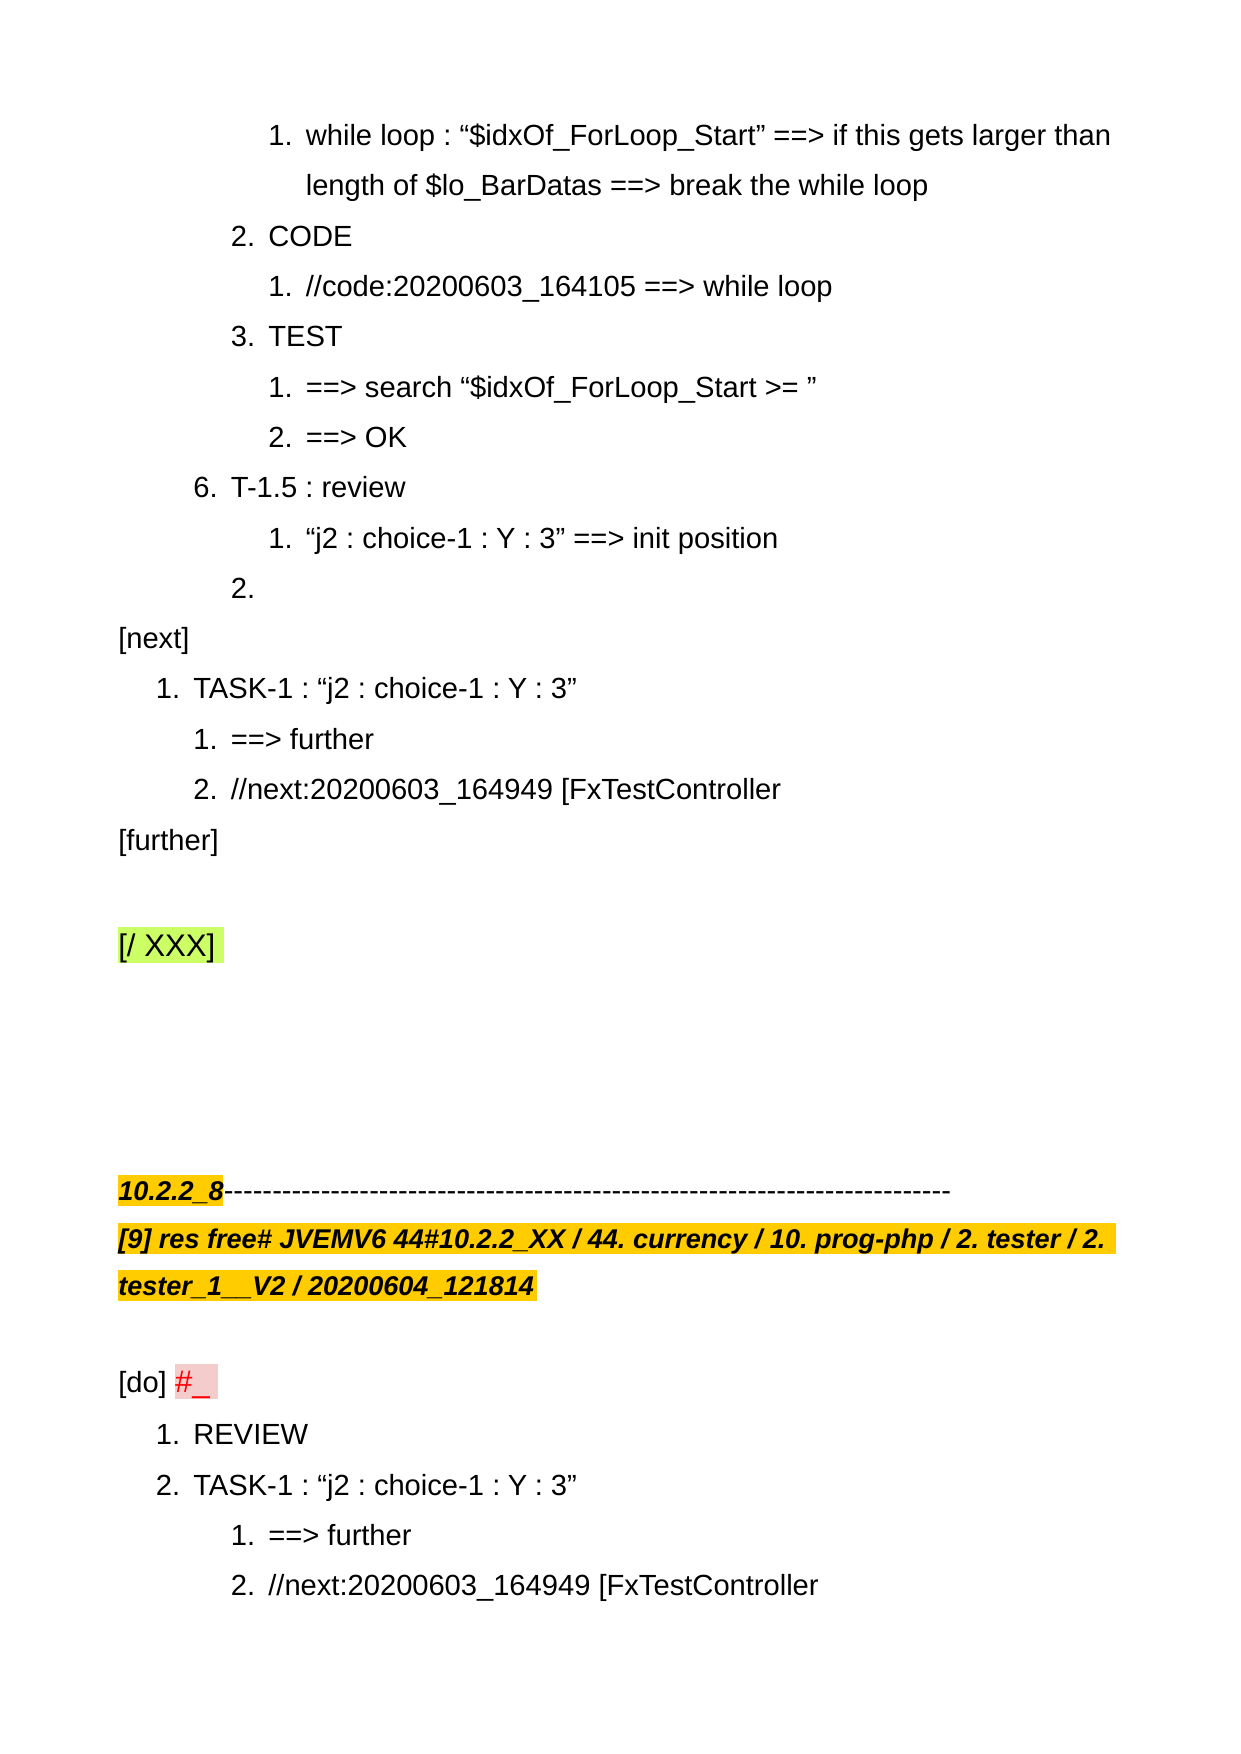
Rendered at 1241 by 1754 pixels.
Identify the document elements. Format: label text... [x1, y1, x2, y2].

list T-1.5 : review [193, 470, 1122, 504]
list //code:20200603_164105 ==> while loop [268, 269, 1122, 303]
list TEST [231, 319, 1122, 353]
list //next:20200603_164949 [FxTestController [231, 1568, 1122, 1602]
list REVIEW [156, 1417, 1122, 1451]
text 10.2.2_8--------------------------------------------------------------------------- [118, 1173, 1122, 1206]
text [/ XXX] [118, 873, 1122, 963]
list ==> further [193, 722, 1122, 755]
list //next:20200603_164949 [FxTestController [193, 772, 1122, 806]
list TASK-1 : “j2 : choice-1 : Y : 3” [156, 672, 1122, 705]
list while loop : “$idxOf_ForLoop_Start” ==> if this gets larger than length of $lo_BarDatas ==> break the while loop [268, 118, 1122, 202]
text [next] [118, 621, 1122, 655]
list ==> search “$idxOf_ForLoop_Start >= ” [268, 370, 1122, 403]
text [9] res free# JVEMV6 44#10.2.2_XX / 44. currency / 10. prog-php / 2. tester / 2. tester_1__V2 / 20200604_121814 [118, 1223, 1122, 1301]
text [further] [118, 822, 1122, 856]
list ==> OK [268, 420, 1122, 453]
text [do] #_ [118, 1363, 1122, 1399]
list ==> further [231, 1518, 1122, 1552]
list CODE [231, 219, 1122, 252]
list TASK-1 : “j2 : choice-1 : Y : 3” [156, 1468, 1122, 1501]
list “j2 : choice-1 : Y : 3” ==> init position [268, 521, 1122, 554]
